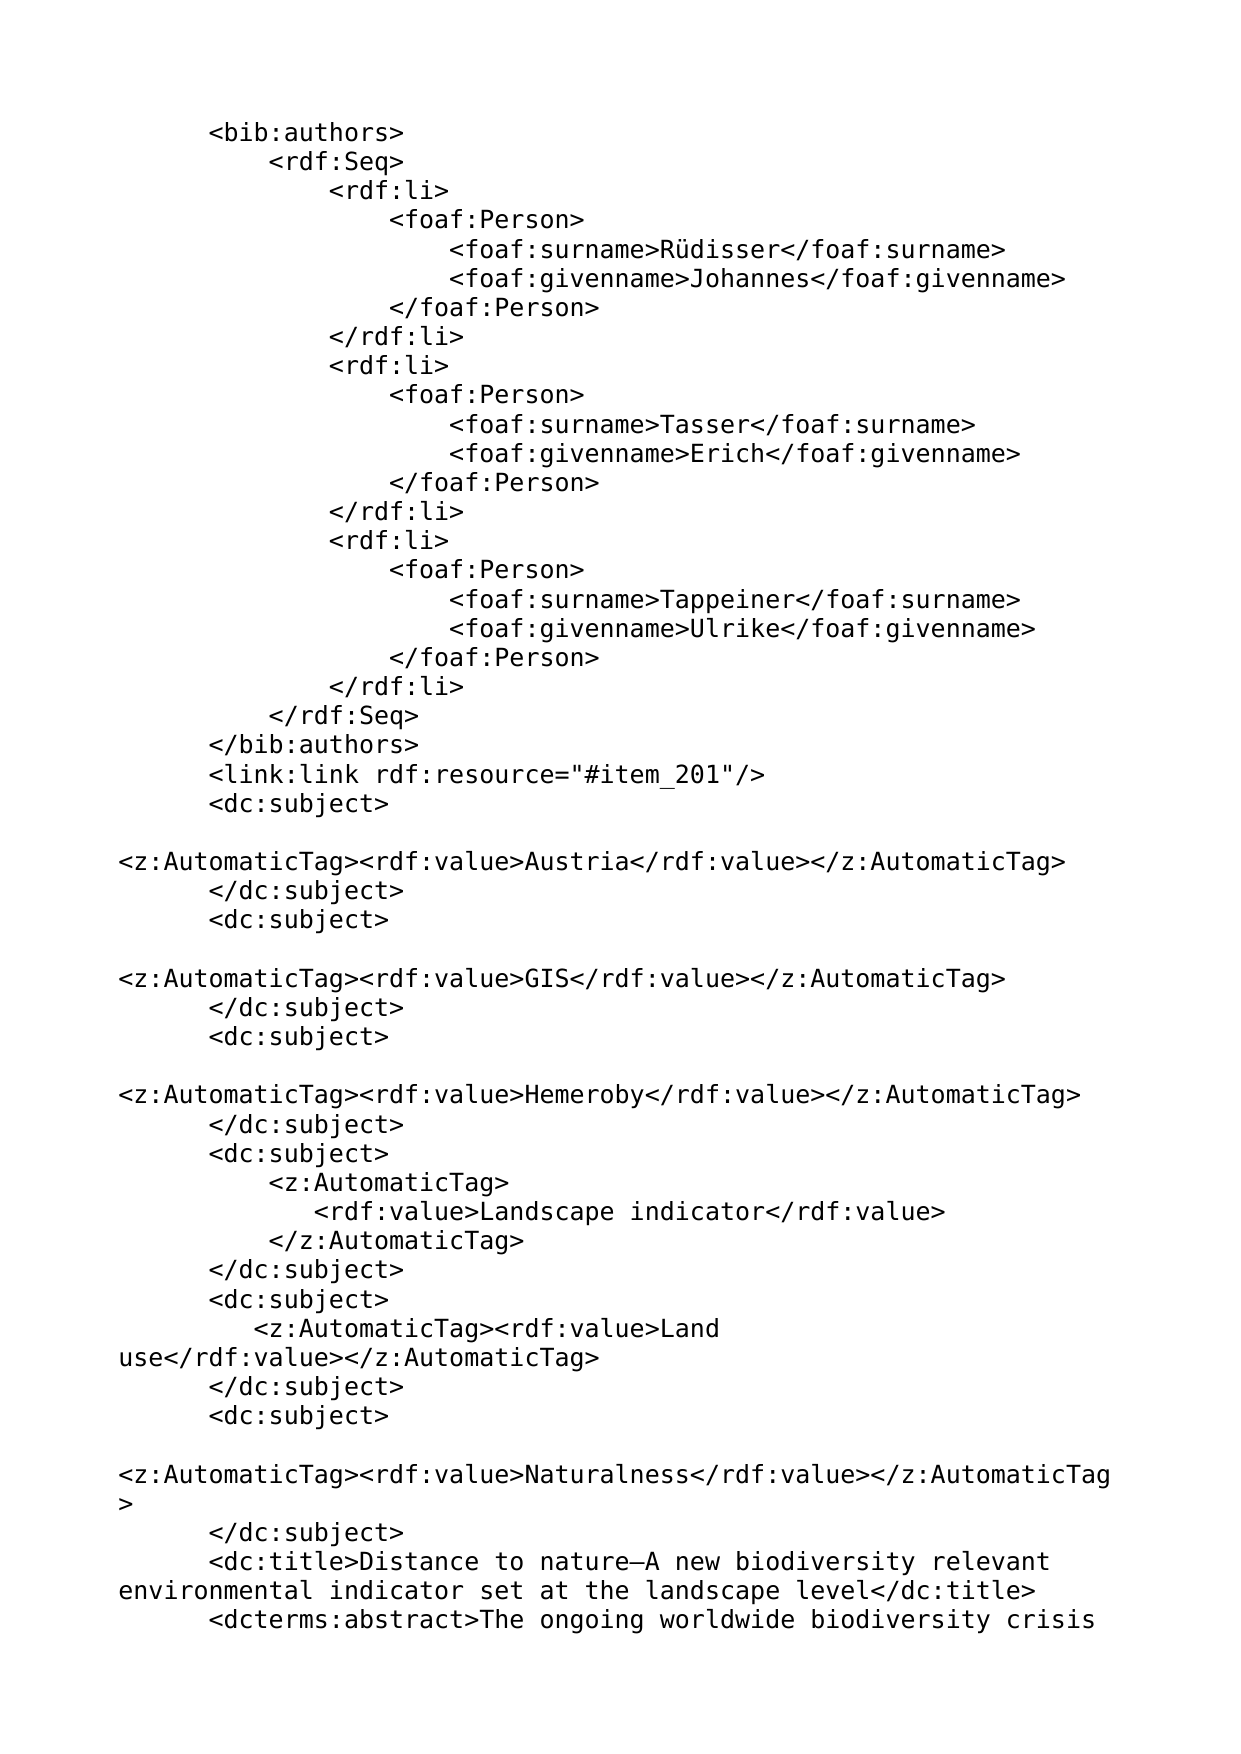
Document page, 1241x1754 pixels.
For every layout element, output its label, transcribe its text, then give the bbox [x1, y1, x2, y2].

text <bib:authors> <rdf:Seq> <rdf:li> <foaf:Person> <foaf:surname>Rüdisser</foaf:surname> <foaf:givenname>Johannes</foaf:givenname> </foaf:Person> </rdf:li> <rdf:li> <foaf:Person> <foaf:surname>Tasser</foaf:surname> <foaf:givenname>Erich</foaf:givenname> </foaf:Person> </rdf:li> <rdf:li> <foaf:Person> <foaf:surname>Tappeiner</foaf:surname> <foaf:givenname>Ulrike</foaf:givenname> </foaf:Person> </rdf:li> </rdf:Seq> </bib:authors> <link:link rdf:resource="#item_201"/> <dc:subject> <z:AutomaticTag><rdf:value>Austria</rdf:value></z:AutomaticTag> </dc:subject> <dc:subject> <z:AutomaticTag><rdf:value>GIS</rdf:value></z:AutomaticTag> </dc:subject> <dc:subject> <z:AutomaticTag><rdf:value>Hemeroby</rdf:value></z:AutomaticTag> </dc:subject> <dc:subject> <z:AutomaticTag> <rdf:value>Landscape indicator</rdf:value> </z:AutomaticTag> </dc:subject> <dc:subject> <z:AutomaticTag><rdf:value>Land use</rdf:value></z:AutomaticTag> </dc:subject> <dc:subject> <z:AutomaticTag><rdf:value>Naturalness</rdf:value></z:AutomaticTag> </dc:subject> <dc:title>Distance to nature—A new biodiversity relevant environmental indicator set at the landscape level</dc:title> <dcterms:abstract>The ongoing worldwide biodiversity crisis [118, 118, 1122, 1635]
